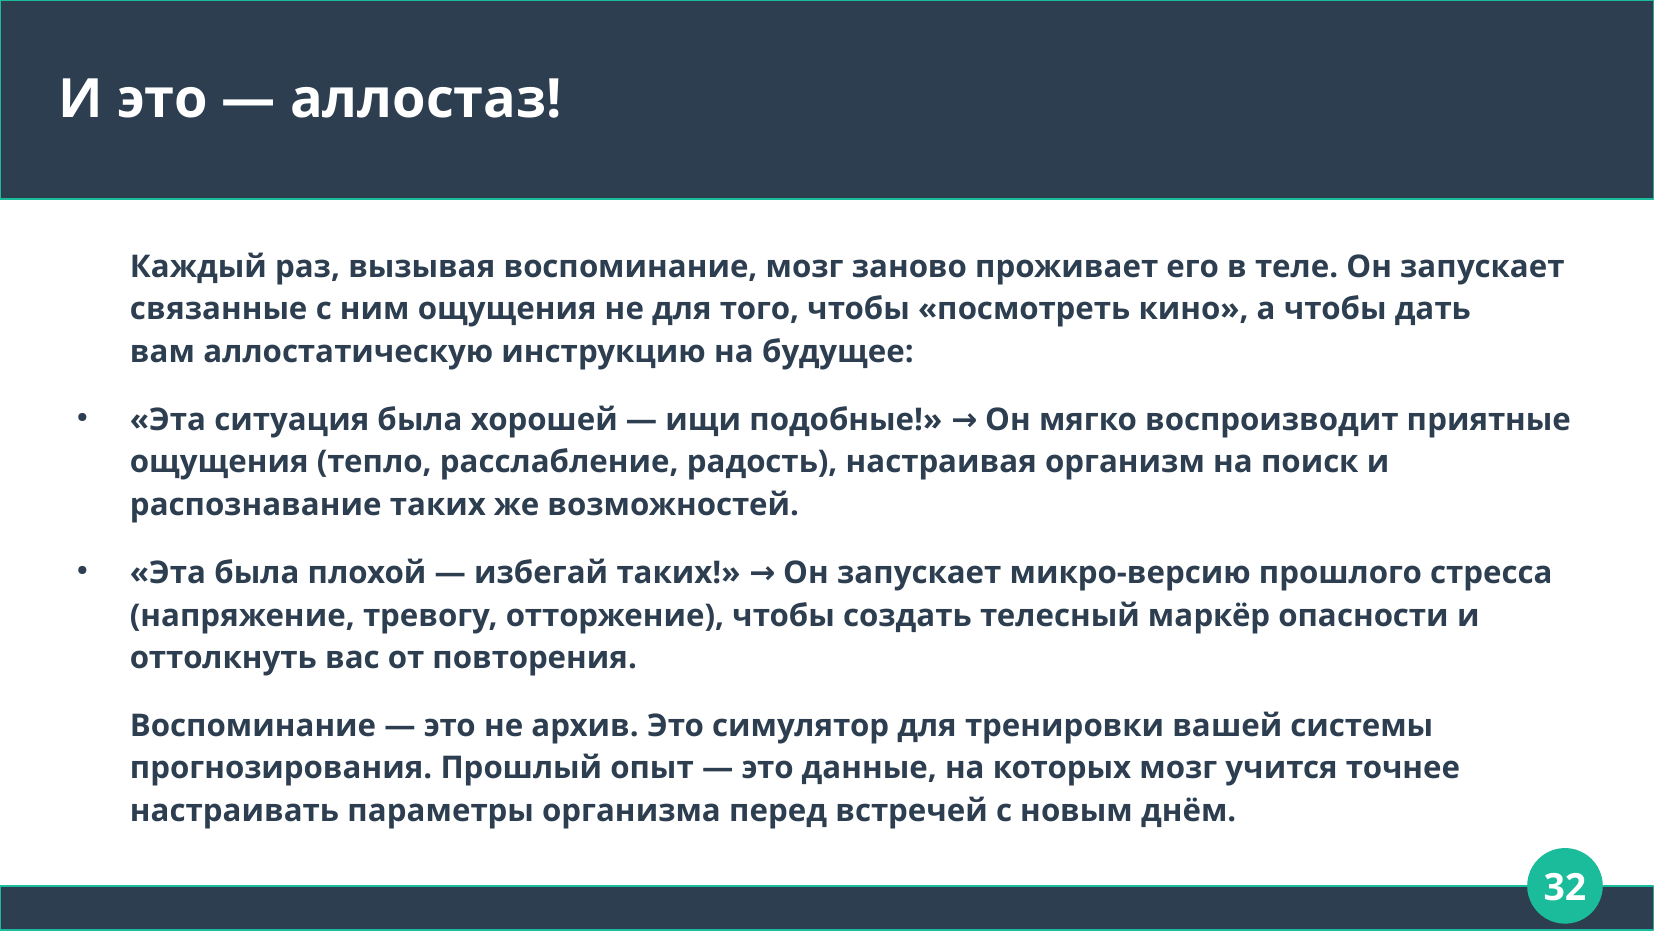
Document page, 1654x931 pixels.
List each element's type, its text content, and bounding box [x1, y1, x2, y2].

list Каждый раз, вызывая воспоминание, мозг заново проживает его в теле. Он запускает связанные с ним ощущения не для того, чтобы «посмотреть кино», а чтобы дать вам аллостатическую инструкцию на будущее: «Эта ситуация была хорошей — ищи подобные!» → Он мягко воспроизводит приятные ощущения (тепло, расслабление, радость), настраивая организм на поиск и распознавание таких же возможностей. «Эта была плохой — избегай таких!» → Он запускает микро-версию прошлого стресса (напряжение, тревогу, отторжение), чтобы создать телесный маркёр опасности и оттолкнуть вас от повторения. Воспоминание — это не архив. Это симулятор для тренировки вашей системы прогнозирования. Прошлый опыт — это данные, на которых мозг учится точнее настраивать параметры организма перед встречей с новым днём. [59, 243, 1595, 864]
title И это — аллостаз! [59, 37, 1595, 155]
